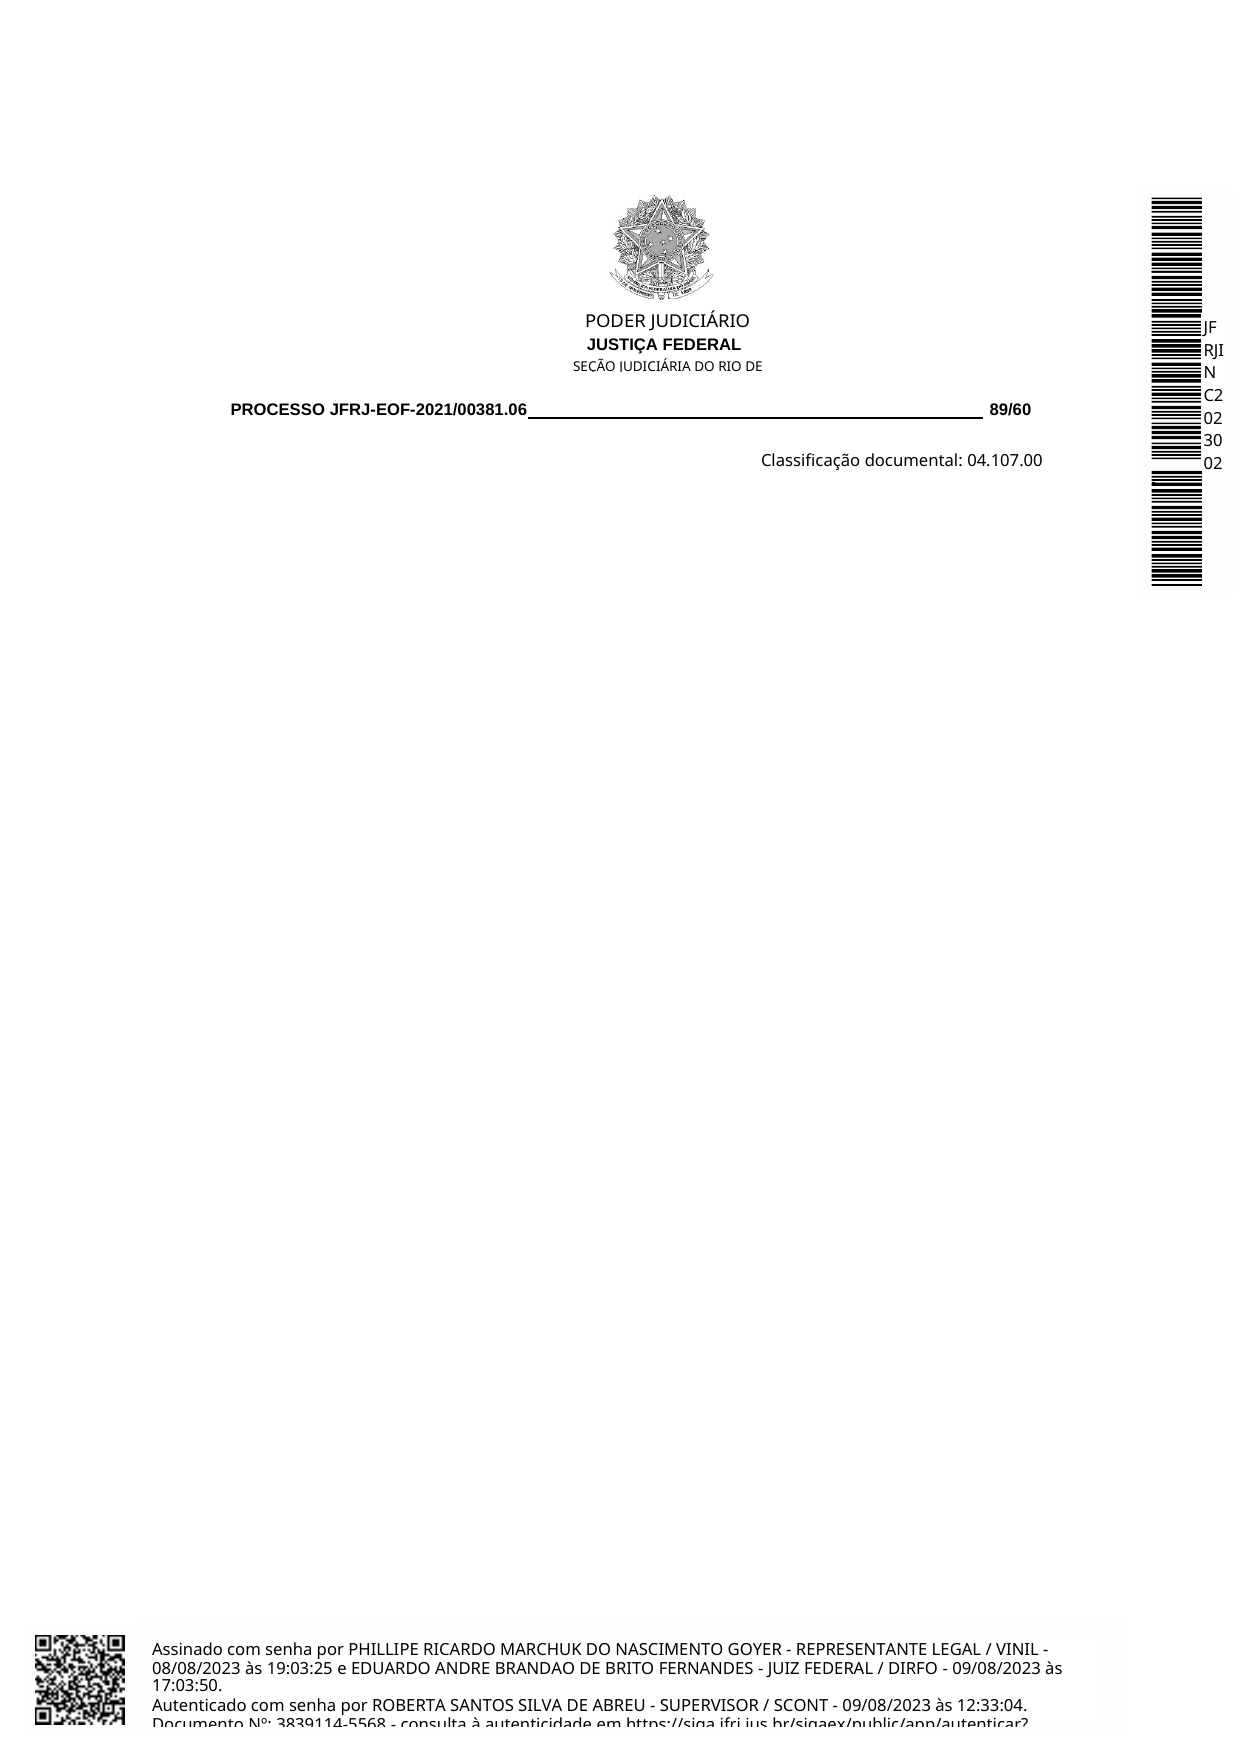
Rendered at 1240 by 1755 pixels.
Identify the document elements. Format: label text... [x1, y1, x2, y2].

text JFRJINC202300236 [1203, 316, 1224, 469]
text Classificação documental: 04.107.00 [761, 448, 1140, 471]
